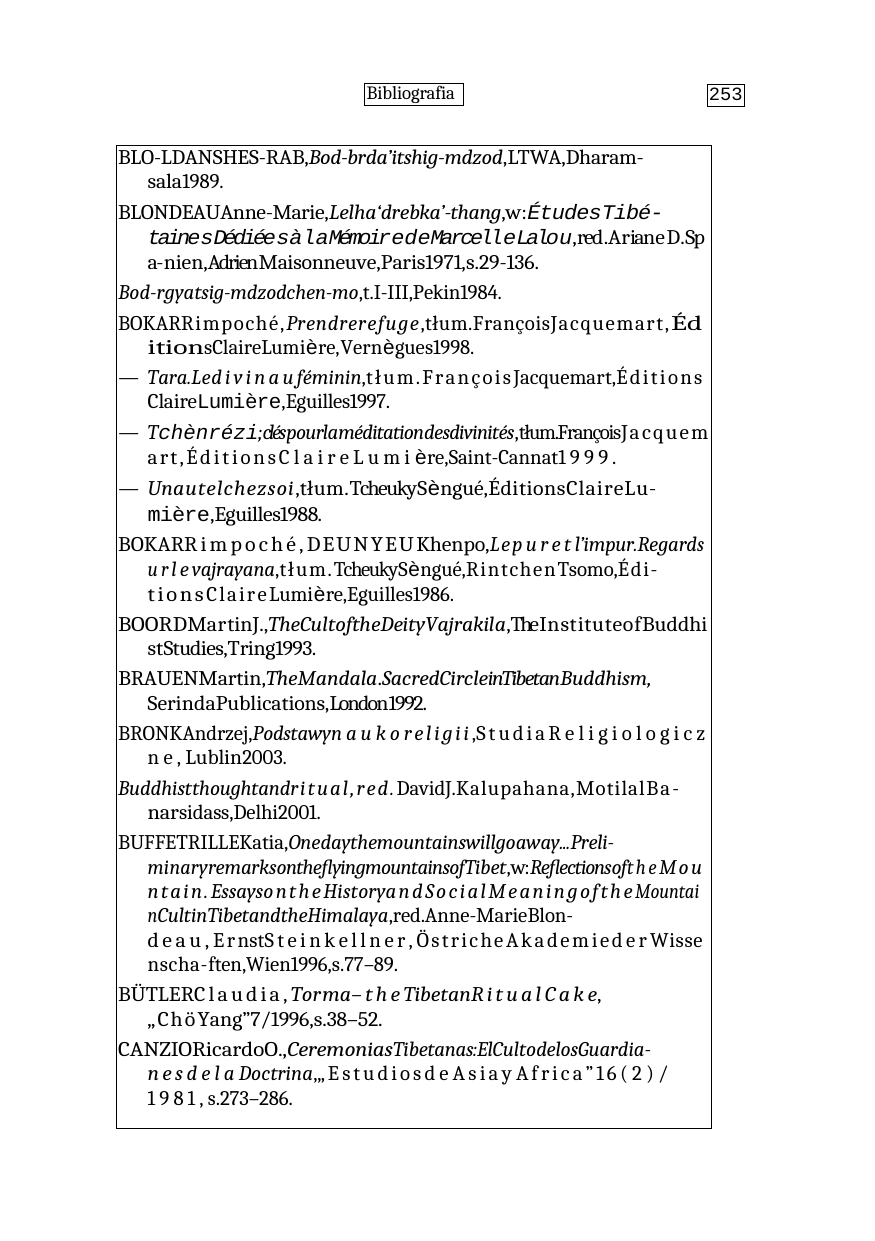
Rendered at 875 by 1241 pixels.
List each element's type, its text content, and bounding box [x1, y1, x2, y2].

text mière,Eguilles1988. [147, 501, 711, 526]
text BUFFETRILLEKatia,Onedaythemountainswillgoaway...Preli-minaryremarksontheflyingmountainsofTibet,w:ReflectionsoftheMountain.EssaysontheHistoryandSocialMeaningoftheMountainCultinTibetandtheHimalaya,red.Anne-MarieBlon-deau,ErnstSteinkellner,ÖstricheAkademiederWissenscha-ften,Wien1996,s.77–89. [118, 831, 709, 977]
text BRAUENMartin,TheMandala.SacredCircleinTibetanBuddhism, [118, 667, 711, 691]
text 253 [709, 85, 744, 106]
text Bod-rgyatsig-mdzodchen-mo,t.I-III,Pekin1984. [118, 281, 711, 305]
list Unautelchezsoi,tłum.TcheukySèngué,ÉditionsClaireLu- [118, 475, 711, 501]
text Buddhistthoughtandritual,red.DavidJ.Kalupahana,MotilalBa-narsidass,Delhi2001. [118, 776, 709, 825]
text BLO-LDANSHES-RAB,Bod-brda’itshig-mdzod,LTWA,Dharam-sala1989. [118, 146, 708, 194]
list Tchènrézi;cléspourlaméditationdesdivinités,tłum.FrançoisJacquemart,ÉditionsClaireLumière,Saint-Cannat1999. [118, 419, 709, 469]
text BOORDMartinJ.,TheCultoftheDeityVajrakila,TheInstituteofBuddhistStudies,Tring1993. [118, 612, 709, 661]
text BLONDEAUAnne-Marie,Lelha‘drebka’-thang,w:ÉtudesTibé-tainesDédiéesàlaMémoiredeMarcelleLalou,red.ArianeD.Spa-nien,AdrienMaisonneuve,Paris1971,s.29-136. [118, 200, 708, 275]
text BRONKAndrzej,Podstawynaukoreligii,StudiaReligiologiczne,Lublin2003. [118, 722, 709, 770]
text SerindaPublications,London1992. [147, 691, 711, 715]
text BOKARRimpoché,DEUNYEUKhenpo,Lepuretl’impur.Regardsurlevajrayana,tłum.TcheukySèngué,RintchenTsomo,Édi-tionsClaireLumière,Eguilles1986. [118, 531, 709, 606]
text BOKARRimpoché,Prendrerefuge,tłum.FrançoisJacquemart,ÉditionsClaireLumière,Vernègues1998. [118, 311, 708, 361]
list Tara.Ledivinauféminin,tłum.FrançoisJacquemart,ÉditionsClaireLumière,Eguilles1997. [118, 366, 709, 415]
text CANZIORicardoO.,CeremoniasTibetanas:ElCultodelosGuardia-nesdelaDoctrina,„EstudiosdeAsiayAfrica”16(2)/1981,s.273–286. [118, 1038, 709, 1110]
text Bibliografia [366, 84, 463, 104]
text BÜTLERClaudia,Torma–theTibetanRitualCake,„ChöYang”7/1996,s.38–52. [118, 983, 709, 1031]
